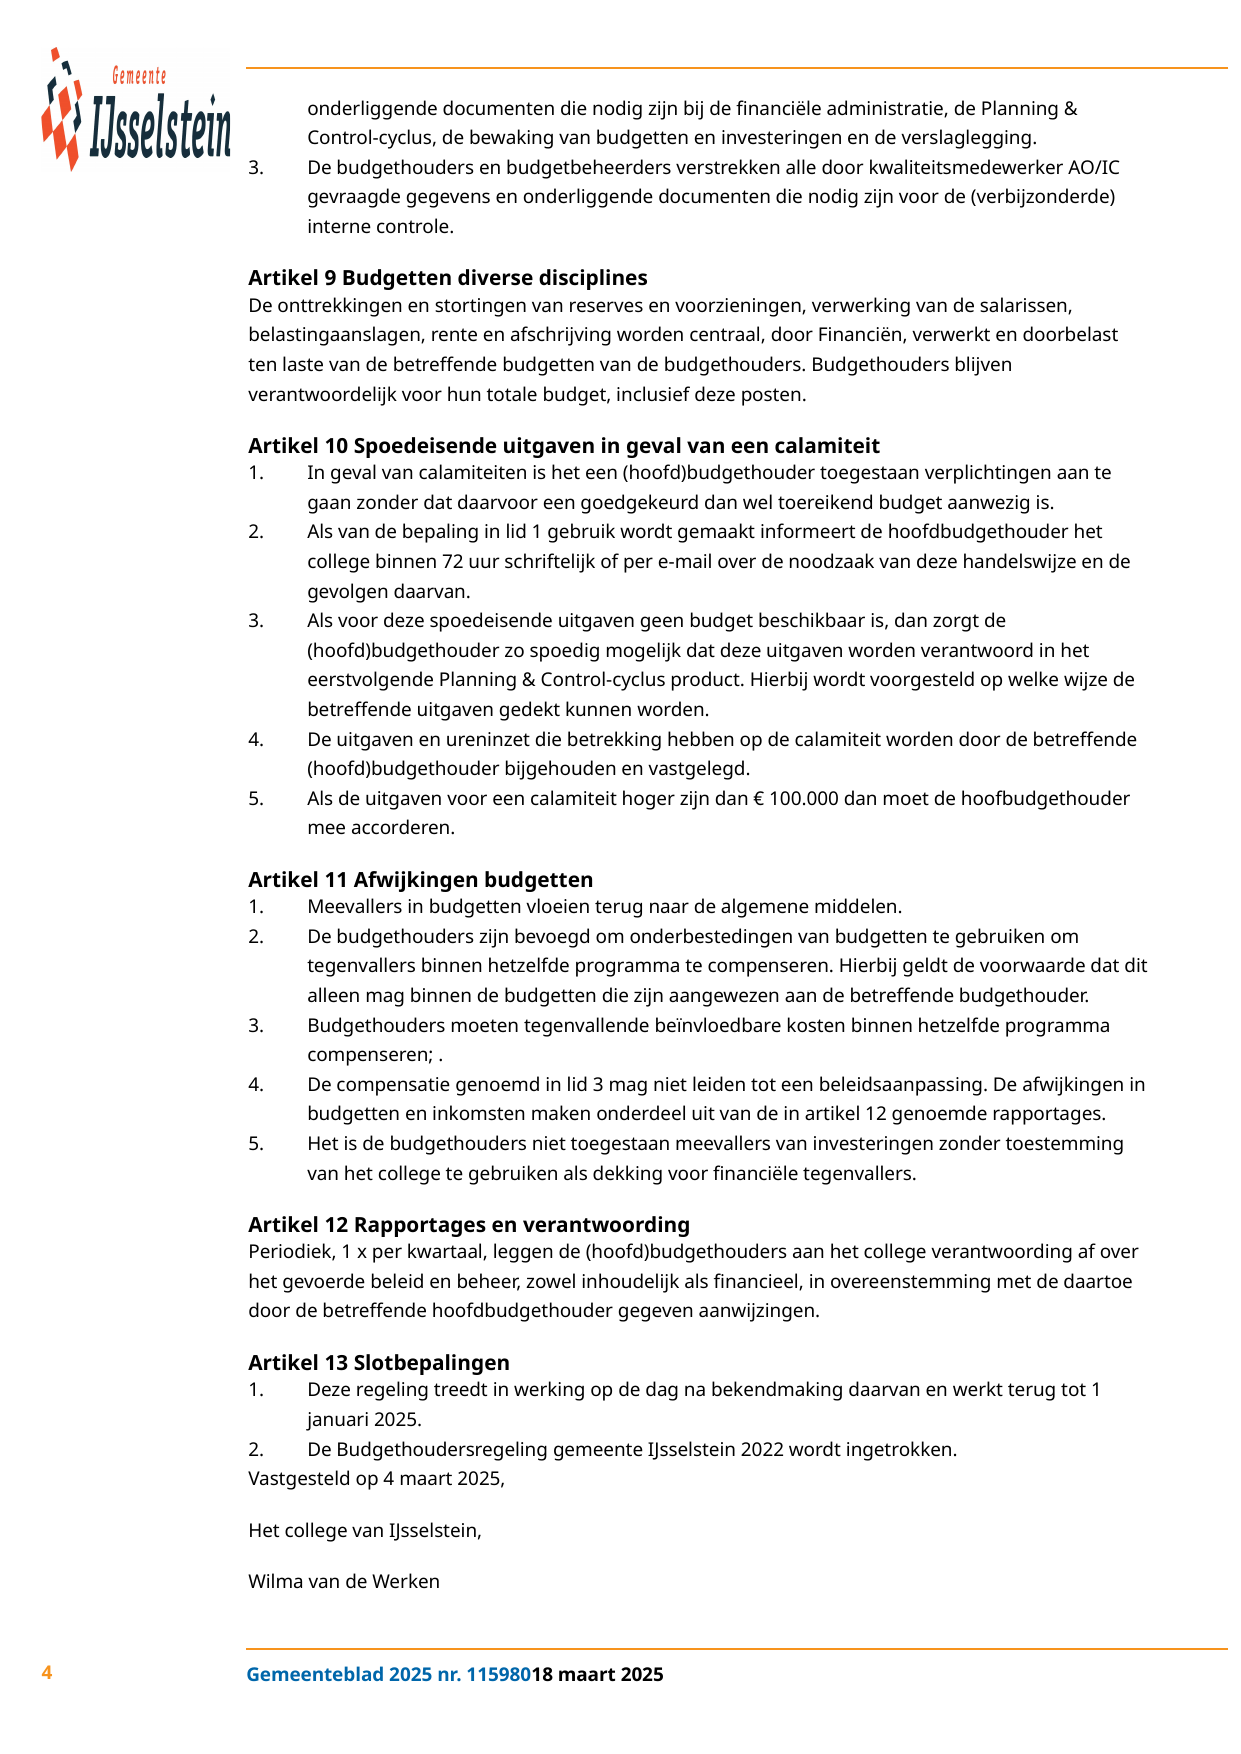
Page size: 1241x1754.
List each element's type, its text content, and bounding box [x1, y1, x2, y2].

list De uitgaven en ureninzet die betrekking hebben op de calamiteit worden door de betreffende (hoofd)budgethouder bijgehouden en vastgelegd. [248, 726, 1152, 781]
list In geval van calamiteiten is het een (hoofd)budgethouder toegestaan verplichtingen aan te gaan zonder dat daarvoor een goedgekeurd dan wel toereikend budget aanwezig is. [248, 459, 1152, 515]
list Budgethouders moeten tegenvallende beïnvloedbare kosten binnen hetzelfde programma compenseren; . [248, 1012, 1152, 1067]
list Deze regeling treedt in werking op de dag na bekendmaking daarvan en werkt terug tot 1 januari 2025. [248, 1377, 1152, 1432]
text Periodiek, 1 x per kwartaal, leggen de (hoofd)budgethouders aan het college verantwoording af over het gevoerde beleid en beheer, zowel inhoudelijk als financieel, in overeenstemming met de daartoe door de betreffende hoofdbudgethouder gegeven aanwijzingen. [248, 1238, 1152, 1323]
text Vastgesteld op 4 maart 2025, [248, 1465, 1152, 1491]
text De onttrekkingen en stortingen van reserves en voorzieningen, verwerking van de salarissen, belastingaanslagen, rente en afschrijving worden centraal, door Financiën, verwerkt en doorbelast ten laste van de betreffende budgetten van de budgethouders. Budgethouders blijven verantwoordelijk voor hun totale budget, inclusief deze posten. [248, 292, 1152, 406]
text Artikel 12 Rapportages en verantwoording [248, 1210, 1152, 1238]
text Wilma van de Werken [248, 1568, 1152, 1594]
text Artikel 10 Spoedeisende uitgaven in geval van een calamiteit [248, 431, 1152, 459]
list onderliggende documenten die nodig zijn bij de financiële administratie, de Planning & Control-cyclus, de bewaking van budgetten en investeringen en de verslaglegging. [248, 95, 1152, 150]
text Het college van IJsselstein, [248, 1517, 1152, 1542]
text Artikel 11 Afwijkingen budgetten [248, 865, 1152, 893]
picture [41, 47, 231, 172]
list De Budgethoudersregeling gemeente IJsselstein 2022 wordt ingetrokken. [248, 1436, 1152, 1461]
list Meevallers in budgetten vloeien terug naar de algemene middelen. [248, 893, 1152, 919]
list De budgethouders en budgetbeheerders verstrekken alle door kwaliteitsmedewerker AO/IC gevraagde gegevens en onderliggende documenten die nodig zijn voor de (verbijzonderde) interne controle. [248, 154, 1152, 239]
list Als van de bepaling in lid 1 gebruik wordt gemaakt informeert de hoofdbudgethouder het college binnen 72 uur schriftelijk of per e-mail over de noodzaak van deze handelswijze en de gevolgen daarvan. [248, 519, 1152, 604]
list Als de uitgaven voor een calamiteit hoger zijn dan € 100.000 dan moet de hoofbudgethouder mee accorderen. [248, 785, 1152, 840]
list De budgethouders zijn bevoegd om onderbestedingen van budgetten te gebruiken om tegenvallers binnen hetzelfde programma te compenseren. Hierbij geldt de voorwaarde dat dit alleen mag binnen de budgetten die zijn aangewezen aan de betreffende budgethouder. [248, 923, 1152, 1008]
list Het is de budgethouders niet toegestaan meevallers van investeringen zonder toestemming van het college te gebruiken als dekking voor financiële tegenvallers. [248, 1130, 1152, 1185]
list De compensatie genoemd in lid 3 mag niet leiden tot een beleidsaanpassing. De afwijkingen in budgetten en inkomsten maken onderdeel uit van de in artikel 12 genoemde rapportages. [248, 1071, 1152, 1126]
list Als voor deze spoedeisende uitgaven geen budget beschikbaar is, dan zorgt de (hoofd)budgethouder zo spoedig mogelijk dat deze uitgaven worden verantwoord in het eerstvolgende Planning & Control-cyclus product. Hierbij wordt voorgesteld op welke wijze de betreffende uitgaven gedekt kunnen worden. [248, 607, 1152, 722]
text Artikel 13 Slotbepalingen [248, 1348, 1152, 1377]
text Artikel 9 Budgetten diverse disciplines [248, 263, 1152, 292]
